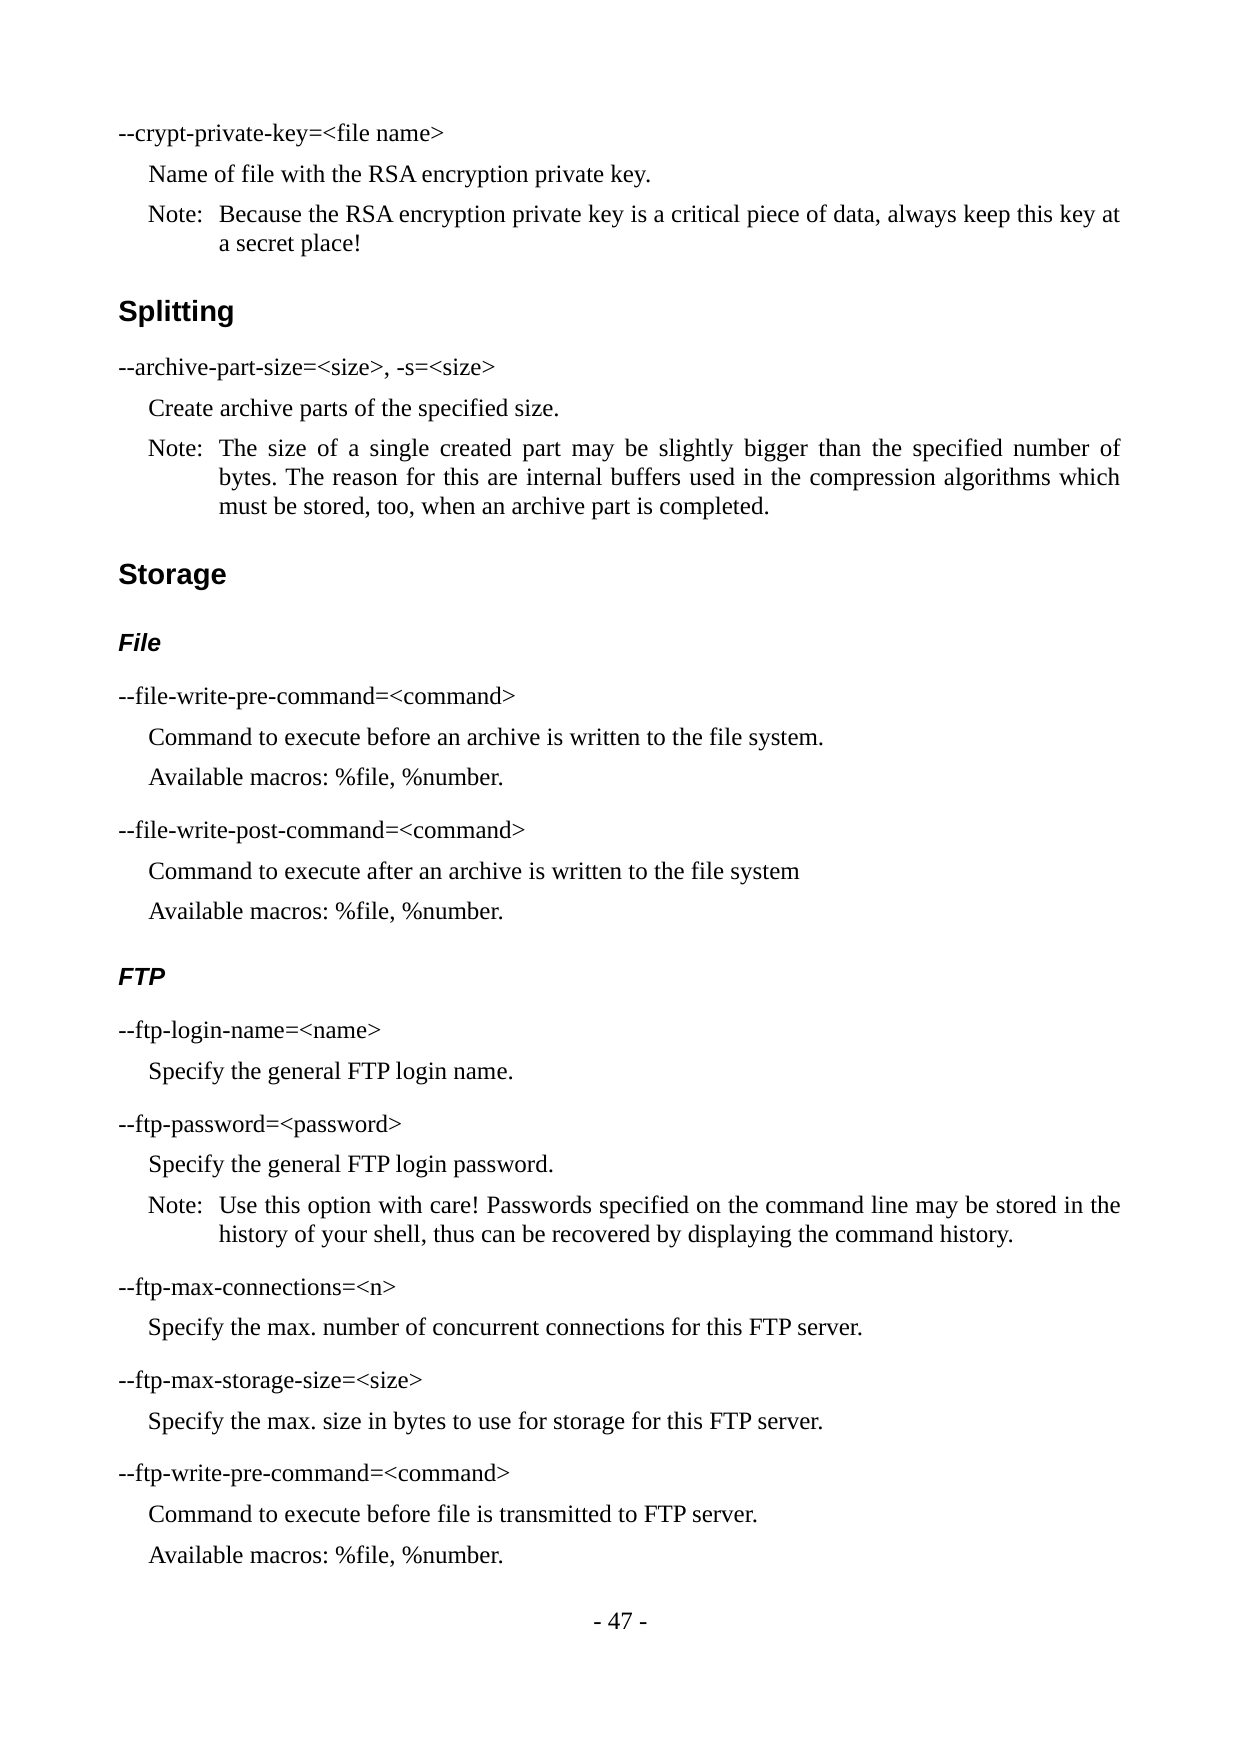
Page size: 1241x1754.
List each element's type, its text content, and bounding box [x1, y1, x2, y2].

title --ftp-max-storage-size=<size> [118, 1365, 1122, 1394]
title --crypt-private-key=<file name> [118, 118, 1122, 147]
title --archive-part-size=<size>, -s=<size> [118, 352, 1122, 381]
text Note: The size of a single created part may be slightly bigger than the specified number of bytes. The reason for this are internal buffers used in the compression algorithms which must be stored, too, when an archive part is completed. [148, 433, 1122, 520]
text Command to execute before an archive is written to the file system. [148, 722, 1122, 750]
text Available macros: %file, %number. [148, 1540, 1122, 1569]
subtitle Splitting [118, 294, 1122, 328]
subtitle File [118, 628, 1122, 656]
text Available macros: %file, %number. [148, 896, 1122, 925]
text Command to execute after an archive is written to the file system [148, 856, 1122, 884]
title --file-write-post-command=<command> [118, 815, 1122, 844]
text Specify the max. number of concurrent connections for this FTP server. [148, 1312, 1122, 1341]
text Create archive parts of the specified size. [148, 393, 1122, 422]
title --ftp-max-connections=<n> [118, 1272, 1122, 1300]
title --file-write-pre-command=<command> [118, 681, 1122, 709]
text Command to execute before file is transmitted to FTP server. [148, 1499, 1122, 1528]
title --ftp-write-pre-command=<command> [118, 1458, 1122, 1487]
subtitle Storage [118, 557, 1122, 590]
text Note: Because the RSA encryption private key is a critical piece of data, always keep this key at a secret place! [148, 199, 1122, 257]
title --ftp-login-name=<name> [118, 1015, 1122, 1044]
text Name of file with the RSA encryption private key. [148, 159, 1122, 188]
subtitle FTP [118, 962, 1122, 991]
text Specify the max. size in bytes to use for storage for this FTP server. [148, 1406, 1122, 1434]
text Available macros: %file, %number. [148, 762, 1122, 791]
text Specify the general FTP login name. [148, 1056, 1122, 1085]
text Specify the general FTP login password. [148, 1149, 1122, 1178]
text Note: Use this option with care! Passwords specified on the command line may be stored in the history of your shell, thus can be recovered by displaying the command history. [148, 1190, 1122, 1248]
title --ftp-password=<password> [118, 1109, 1122, 1137]
